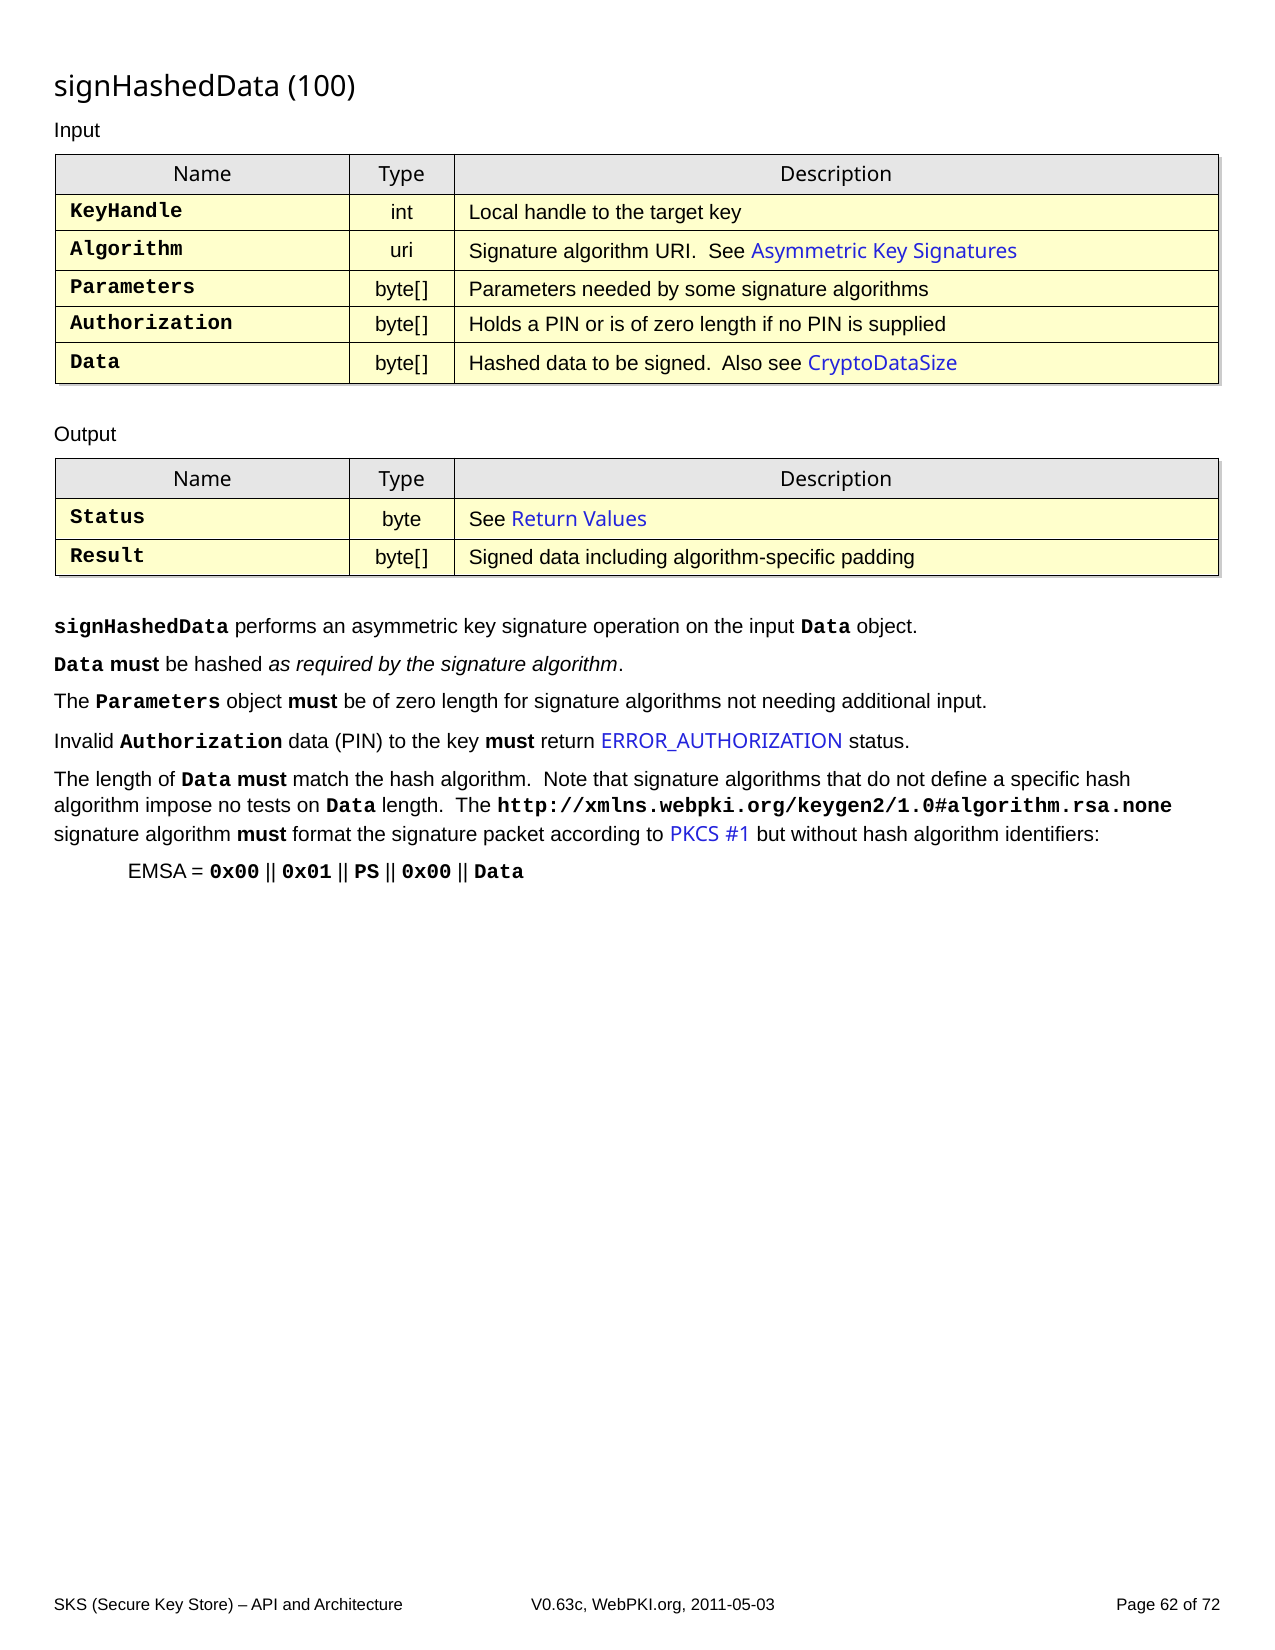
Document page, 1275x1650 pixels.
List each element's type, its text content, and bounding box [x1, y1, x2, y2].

table_header Type [350, 459, 454, 498]
table_cell byte⁮[ ] [350, 343, 454, 383]
text signHashedData performs an asymmetric key signature operation on the input Data object. [54, 614, 1221, 640]
table_cell int [350, 195, 454, 230]
table_cell Result [56, 540, 349, 574]
table_cell byte⁮[ ] [350, 540, 454, 574]
table_header Description [455, 155, 1218, 194]
text The Parameters object must be of zero length for signature algorithms not needing additional input. [54, 689, 1221, 715]
table_cell Data [56, 343, 349, 383]
table_header Type [350, 155, 454, 194]
text Input [54, 118, 1221, 142]
table_cell uri [350, 231, 454, 270]
table_cell Algorithm [56, 231, 349, 270]
table_cell Local handle to the target key [455, 195, 1218, 230]
text EMSA = 0x00 || 0x01 || PS || 0x00 || Data [54, 859, 1221, 885]
table_header Name [56, 155, 349, 194]
table_cell Hashed data to be signed. Also see CryptoDataSize [455, 343, 1218, 383]
table_header Name [56, 459, 349, 498]
table_cell Signature algorithm URI. See Asymmetric Key Signatures ‎ [455, 231, 1218, 270]
text Data must be hashed as required by the signature algorithm. [54, 651, 1221, 677]
text The length of Data must match the hash algorithm. Note that signature algorithms that do not define a specific hash algorithm impose no tests on Data length. The http://xmlns.webpki.org/keygen2/1.0#algorithm.rsa.none signature algorithm must format the signature packet according to PKCS #1 but without hash algorithm identifiers: [54, 767, 1221, 847]
table_cell byte⁮[ ] [350, 307, 454, 342]
subtitle signHashedData (100) [54, 66, 1221, 105]
table_cell See Return Values [455, 499, 1218, 538]
table_cell Holds a PIN or is of zero length if no PIN is supplied [455, 307, 1218, 342]
table_cell Authorization [56, 307, 349, 342]
table_header Description [455, 459, 1218, 498]
table_cell KeyHandle [56, 195, 349, 230]
table_cell Parameters [56, 271, 349, 306]
table_cell Status [56, 499, 349, 538]
table_cell Signed data including algorithm-specific padding [455, 540, 1218, 574]
table_cell byte [350, 499, 454, 538]
table_cell Parameters needed by some signature algorithms [455, 271, 1218, 306]
text Invalid Authorization data (PIN) to the key must return ERROR_AUTHORIZATION status. [54, 727, 1221, 755]
text Output [54, 422, 1221, 446]
table_cell byte⁮[ ] [350, 271, 454, 306]
